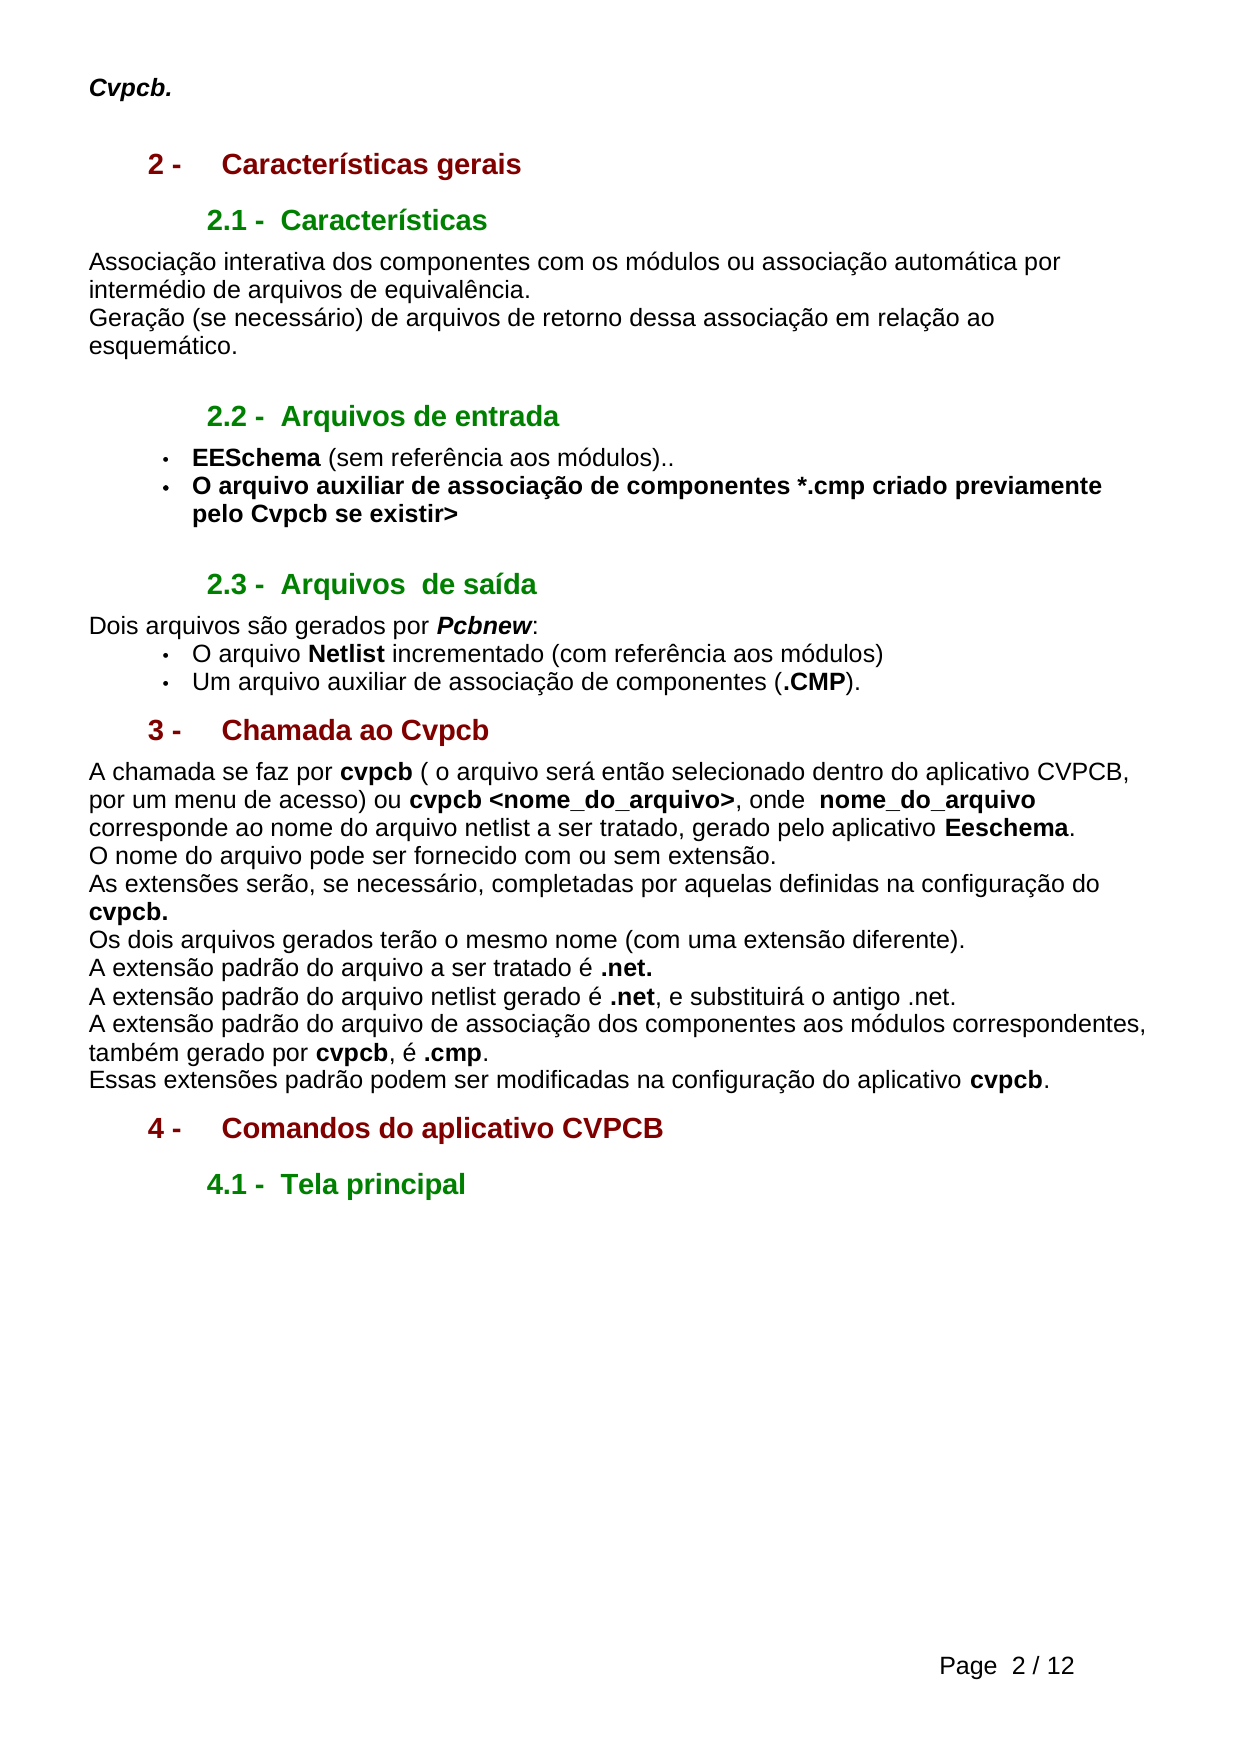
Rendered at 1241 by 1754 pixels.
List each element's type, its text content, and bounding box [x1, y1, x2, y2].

text A extensão padrão do arquivo de associação dos componentes aos módulos correspondentes, também gerado por cvpcb, é .cmp. [88, 1010, 1152, 1066]
text A extensão padrão do arquivo a ser tratado é .net. [88, 954, 1152, 982]
text A extensão padrão do arquivo netlist gerado é .net, e substituirá o antigo .net. [88, 982, 1152, 1010]
subtitle Arquivos de saída [207, 568, 1152, 600]
subtitle Características gerais [148, 148, 1152, 180]
list O arquivo auxiliar de associação de componentes *.cmp criado previamente pelo Cvpcb se existir> [162, 472, 1152, 528]
text Essas extensões padrão podem ser modificadas na configuração do aplicativo cvpcb. [88, 1066, 1152, 1094]
subtitle Características [207, 204, 1152, 236]
text Geração (se necessário) de arquivos de retorno dessa associação em relação ao esquemático. [88, 304, 1152, 360]
text O nome do arquivo pode ser fornecido com ou sem extensão. [88, 842, 1152, 870]
subtitle Chamada ao Cvpcb [148, 714, 1152, 746]
text Associação interativa dos componentes com os módulos ou associação automática por intermédio de arquivos de equivalência. [88, 248, 1152, 304]
list O arquivo Netlist incrementado (com referência aos módulos) [162, 640, 1152, 668]
text Os dois arquivos gerados terão o mesmo nome (com uma extensão diferente). [88, 926, 1152, 954]
subtitle Comandos do aplicativo CVPCB [148, 1112, 1152, 1145]
subtitle Tela principal [207, 1168, 1152, 1201]
list EESchema (sem referência aos módulos).. [162, 444, 1152, 472]
text As extensões serão, se necessário, completadas por aquelas definidas na configuração do cvpcb. [88, 870, 1152, 926]
list Um arquivo auxiliar de associação de componentes (.CMP). [162, 668, 1152, 696]
text Dois arquivos são gerados por Pcbnew: [88, 612, 1152, 640]
text A chamada se faz por cvpcb ( o arquivo será então selecionado dentro do aplicativo CVPCB, por um menu de acesso) ou cvpcb <nome_do_arquivo>, onde nome_do_arquivo corresponde ao nome do arquivo netlist a ser tratado, gerado pelo aplicativo Eeschema. [88, 758, 1152, 842]
subtitle Arquivos de entrada [207, 400, 1152, 432]
